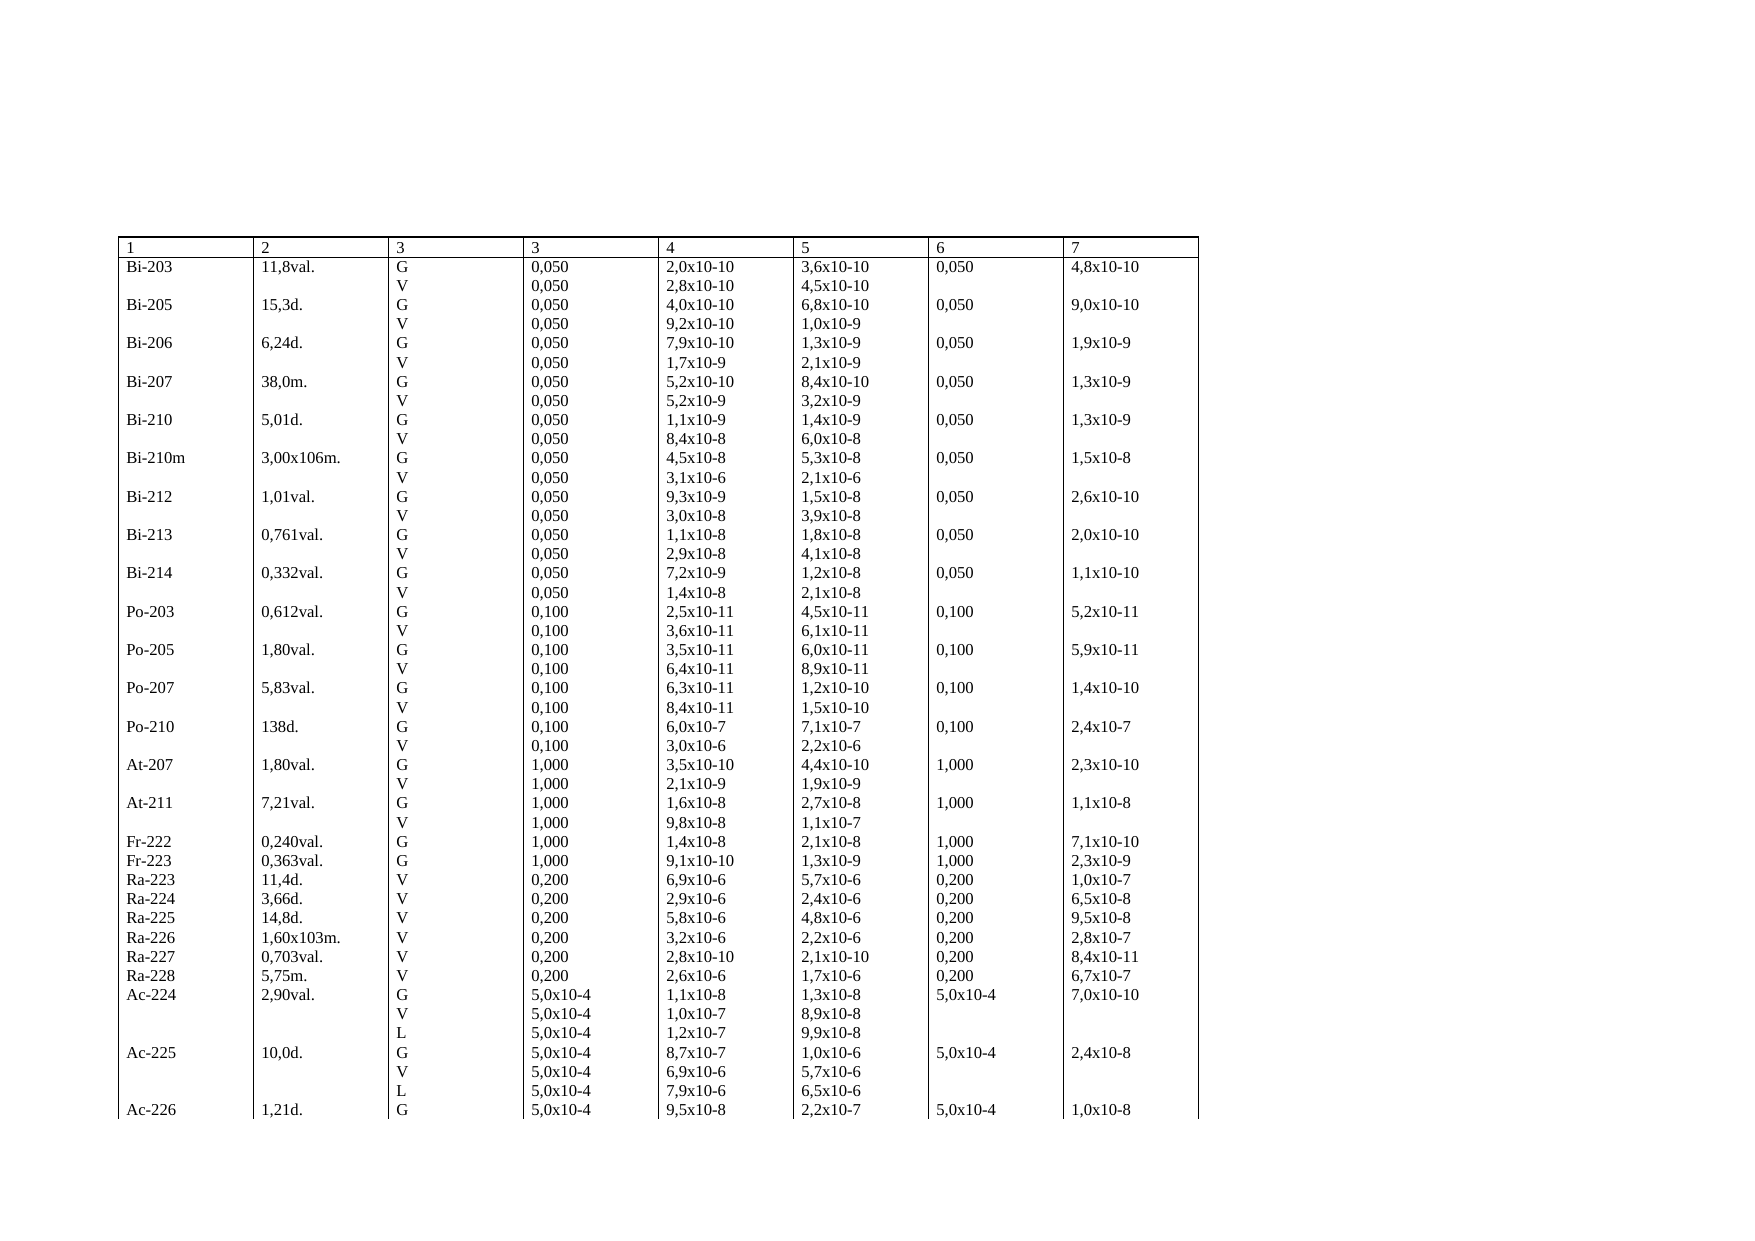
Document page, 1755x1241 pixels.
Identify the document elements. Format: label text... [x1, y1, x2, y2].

table_cell 1,0x10-8 [1064, 1100, 1198, 1119]
table_cell 0,050 [524, 372, 658, 391]
table_cell 0,200 [929, 908, 1063, 927]
table_cell [254, 314, 388, 333]
table_cell 1,1x10-8 [1064, 793, 1198, 812]
table_cell Po-203 [119, 602, 253, 621]
table_cell [929, 1081, 1063, 1100]
table_cell [254, 1081, 388, 1100]
table_cell [929, 353, 1063, 372]
table_cell G [389, 793, 523, 812]
table_cell 1,3x10-8 [794, 985, 928, 1004]
table_cell [119, 391, 253, 410]
table_header 1 [119, 238, 253, 257]
table_cell 8,7x10-7 [659, 1043, 793, 1062]
table_cell V [389, 736, 523, 755]
table_cell 5,2x10-11 [1064, 602, 1198, 621]
table_cell 0,050 [524, 563, 658, 582]
table_cell V [389, 1004, 523, 1023]
table_cell G [389, 832, 523, 851]
table_cell 1,0x10-7 [659, 1004, 793, 1023]
table_cell G [389, 563, 523, 582]
table_cell G [389, 755, 523, 774]
table_cell 1,4x10-10 [1064, 678, 1198, 697]
table_cell 0,100 [929, 717, 1063, 736]
table_cell Po-207 [119, 678, 253, 697]
table_cell G [389, 525, 523, 544]
table_cell Bi-207 [119, 372, 253, 391]
table_cell 0,050 [929, 525, 1063, 544]
table_cell 1,000 [524, 774, 658, 793]
table_cell 5,2x10-9 [659, 391, 793, 410]
table_cell 2,4x10-6 [794, 889, 928, 908]
table_cell 0,200 [524, 889, 658, 908]
table_cell 2,0x10-10 [1064, 525, 1198, 544]
table_cell 5,0x10-4 [524, 1043, 658, 1062]
table_cell Ra-223 [119, 870, 253, 889]
table_cell 1,000 [524, 813, 658, 832]
table_cell 0,100 [524, 678, 658, 697]
table_cell 2,3x10-9 [1064, 851, 1198, 870]
table_cell [119, 1081, 253, 1100]
table_cell 0,050 [524, 276, 658, 295]
table_cell G [389, 640, 523, 659]
table_cell Bi-214 [119, 563, 253, 582]
table_cell 9,5x10-8 [659, 1100, 793, 1119]
table_cell 0,100 [524, 602, 658, 621]
table_cell 6,24d. [254, 333, 388, 352]
table_cell [929, 506, 1063, 525]
table_cell 7,9x10-6 [659, 1081, 793, 1100]
table_cell 0,100 [524, 659, 658, 678]
table_cell 0,050 [929, 372, 1063, 391]
table_cell V [389, 583, 523, 602]
table_cell 0,332val. [254, 563, 388, 582]
table_cell [254, 1023, 388, 1042]
table_cell 1,5x10-8 [794, 487, 928, 506]
table_cell 9,0x10-10 [1064, 295, 1198, 314]
table_cell 3,2x10-9 [794, 391, 928, 410]
table_cell [119, 506, 253, 525]
table_cell G [389, 717, 523, 736]
table_cell 6,3x10-11 [659, 678, 793, 697]
table_cell V [389, 698, 523, 717]
table_cell V [389, 659, 523, 678]
table_cell [929, 774, 1063, 793]
table_cell 1,8x10-8 [794, 525, 928, 544]
table_cell Ac-226 [119, 1100, 253, 1119]
table_cell [254, 1062, 388, 1081]
table_cell 1,3x10-9 [1064, 372, 1198, 391]
table_cell 2,3x10-10 [1064, 755, 1198, 774]
table_cell 2,2x10-7 [794, 1100, 928, 1119]
table_cell [254, 429, 388, 448]
table_cell 6,5x10-6 [794, 1081, 928, 1100]
table_cell 1,80val. [254, 755, 388, 774]
table_cell 2,7x10-8 [794, 793, 928, 812]
table_cell Ra-225 [119, 908, 253, 927]
table_cell [1064, 314, 1198, 333]
table_cell 0,050 [929, 487, 1063, 506]
table_cell [929, 1062, 1063, 1081]
table_cell 7,0x10-10 [1064, 985, 1198, 1004]
table_cell 6,0x10-8 [794, 429, 928, 448]
table_cell 0,050 [524, 583, 658, 602]
table_cell L [389, 1081, 523, 1100]
table_header 2 [254, 238, 388, 257]
table_cell [929, 1023, 1063, 1042]
table_cell [1064, 659, 1198, 678]
table_cell 6,1x10-11 [794, 621, 928, 640]
table_cell 1,1x10-8 [659, 525, 793, 544]
table_cell [929, 429, 1063, 448]
table_cell [1064, 621, 1198, 640]
table_cell [119, 468, 253, 487]
table_cell [254, 698, 388, 717]
table_cell 7,21val. [254, 793, 388, 812]
table_cell G [389, 1043, 523, 1062]
table_cell [119, 1004, 253, 1023]
table_cell 5,0x10-4 [929, 985, 1063, 1004]
table_cell 1,3x10-9 [794, 851, 928, 870]
table_cell 0,100 [524, 717, 658, 736]
table_cell 0,100 [524, 698, 658, 717]
table_cell 0,050 [524, 333, 658, 352]
table_cell 5,0x10-4 [524, 985, 658, 1004]
table_cell [119, 621, 253, 640]
table_cell 0,050 [929, 448, 1063, 467]
table_cell 8,9x10-11 [794, 659, 928, 678]
table_cell [1064, 1023, 1198, 1042]
table_cell 1,0x10-7 [1064, 870, 1198, 889]
table_cell 4,5x10-11 [794, 602, 928, 621]
table_cell V [389, 468, 523, 487]
table_cell 1,3x10-9 [794, 333, 928, 352]
table_cell [254, 736, 388, 755]
table_cell 0,050 [524, 429, 658, 448]
table_cell [929, 391, 1063, 410]
table_cell V [389, 353, 523, 372]
table_cell 6,8x10-10 [794, 295, 928, 314]
table_cell 2,8x10-7 [1064, 928, 1198, 947]
table_cell 0,200 [524, 966, 658, 985]
table_cell 2,1x10-8 [794, 583, 928, 602]
table_header 6 [929, 238, 1063, 257]
table_cell V [389, 889, 523, 908]
table_cell 0,761val. [254, 525, 388, 544]
table_cell G [389, 678, 523, 697]
table_cell 2,90val. [254, 985, 388, 1004]
table_cell 1,1x10-9 [659, 410, 793, 429]
table_cell 3,0x10-8 [659, 506, 793, 525]
table_cell 1,2x10-10 [794, 678, 928, 697]
table_cell V [389, 947, 523, 966]
table_cell 38,0m. [254, 372, 388, 391]
table_cell [929, 736, 1063, 755]
table_cell 0,050 [929, 258, 1063, 276]
table_cell 0,200 [929, 870, 1063, 889]
table_cell 5,01d. [254, 410, 388, 429]
table_cell 138d. [254, 717, 388, 736]
table_cell [254, 621, 388, 640]
table_cell 1,6x10-8 [659, 793, 793, 812]
table_cell 5,75m. [254, 966, 388, 985]
table_cell Bi-212 [119, 487, 253, 506]
table_cell [1064, 468, 1198, 487]
table_cell 5,9x10-11 [1064, 640, 1198, 659]
table_cell 4,1x10-8 [794, 544, 928, 563]
table_cell 0,050 [524, 544, 658, 563]
table_cell 1,2x10-7 [659, 1023, 793, 1042]
table_cell 0,100 [929, 678, 1063, 697]
table_cell 3,0x10-6 [659, 736, 793, 755]
table_cell 1,1x10-10 [1064, 563, 1198, 582]
table_cell 4,8x10-6 [794, 908, 928, 927]
table_cell 0,612val. [254, 602, 388, 621]
table_cell 0,200 [929, 928, 1063, 947]
table_cell 0,200 [524, 870, 658, 889]
table_cell 0,100 [524, 621, 658, 640]
table_cell 7,2x10-9 [659, 563, 793, 582]
table_cell At-207 [119, 755, 253, 774]
table_cell V [389, 276, 523, 295]
table_cell V [389, 774, 523, 793]
table_cell 9,5x10-8 [1064, 908, 1198, 927]
table_cell Bi-203 [119, 258, 253, 276]
table_cell [254, 276, 388, 295]
table_cell 5,2x10-10 [659, 372, 793, 391]
table_cell 9,8x10-8 [659, 813, 793, 832]
table_cell 1,01val. [254, 487, 388, 506]
table_cell [929, 583, 1063, 602]
table_cell Ra-226 [119, 928, 253, 947]
table_cell [1064, 583, 1198, 602]
table_cell 5,0x10-4 [929, 1043, 1063, 1062]
table_cell 0,050 [524, 487, 658, 506]
table_cell 2,5x10-11 [659, 602, 793, 621]
table_cell Bi-210 [119, 410, 253, 429]
table_cell 3,2x10-6 [659, 928, 793, 947]
table_cell V [389, 621, 523, 640]
table_cell Po-205 [119, 640, 253, 659]
table_cell V [389, 391, 523, 410]
table_cell 8,4x10-10 [794, 372, 928, 391]
table_cell G [389, 410, 523, 429]
table_cell [929, 698, 1063, 717]
table_cell 1,1x10-7 [794, 813, 928, 832]
table_cell Po-210 [119, 717, 253, 736]
table_cell 8,9x10-8 [794, 1004, 928, 1023]
table_cell [929, 314, 1063, 333]
table_cell [1064, 736, 1198, 755]
table_cell 4,5x10-8 [659, 448, 793, 467]
table_cell Fr-222 [119, 832, 253, 851]
table_cell 0,200 [524, 947, 658, 966]
table_cell 1,5x10-8 [1064, 448, 1198, 467]
table_cell Bi-205 [119, 295, 253, 314]
table_cell G [389, 1100, 523, 1119]
table_cell 1,9x10-9 [794, 774, 928, 793]
table_cell 1,000 [524, 793, 658, 812]
table_cell Bi-213 [119, 525, 253, 544]
table_cell [119, 544, 253, 563]
table_cell 14,8d. [254, 908, 388, 927]
table_cell G [389, 487, 523, 506]
table_cell 0,050 [524, 525, 658, 544]
table_cell 0,200 [524, 928, 658, 947]
table_cell 2,1x10-10 [794, 947, 928, 966]
table_cell Ra-228 [119, 966, 253, 985]
table_cell 2,2x10-6 [794, 736, 928, 755]
table_cell 1,80val. [254, 640, 388, 659]
table_cell Ac-224 [119, 985, 253, 1004]
table_cell [254, 583, 388, 602]
table_cell 4,0x10-10 [659, 295, 793, 314]
table_cell 1,9x10-9 [1064, 333, 1198, 352]
table_cell G [389, 602, 523, 621]
table_cell 0,050 [929, 295, 1063, 314]
table_cell G [389, 851, 523, 870]
table_cell 9,1x10-10 [659, 851, 793, 870]
table_header 3 [389, 238, 523, 257]
table_cell V [389, 314, 523, 333]
table_cell [254, 391, 388, 410]
table_cell 2,1x10-9 [794, 353, 928, 372]
table_cell 7,9x10-10 [659, 333, 793, 352]
table_cell V [389, 813, 523, 832]
table_cell 0,050 [524, 410, 658, 429]
table_cell 2,6x10-6 [659, 966, 793, 985]
table_cell 0,200 [929, 947, 1063, 966]
table_cell 5,0x10-4 [524, 1062, 658, 1081]
table_cell 2,1x10-8 [794, 832, 928, 851]
table_cell [119, 698, 253, 717]
table_cell 0,100 [524, 736, 658, 755]
table_cell 3,6x10-10 [794, 258, 928, 276]
table_cell 2,4x10-8 [1064, 1043, 1198, 1062]
table_cell 5,8x10-6 [659, 908, 793, 927]
table_cell [1064, 1062, 1198, 1081]
table_cell L [389, 1023, 523, 1042]
table_cell 5,7x10-6 [794, 1062, 928, 1081]
table_cell 7,1x10-7 [794, 717, 928, 736]
table_cell V [389, 966, 523, 985]
table_cell 0,050 [524, 468, 658, 487]
table_cell [119, 659, 253, 678]
table_cell 8,4x10-11 [1064, 947, 1198, 966]
table_cell 0,050 [524, 314, 658, 333]
table_cell [1064, 698, 1198, 717]
table_cell 5,0x10-4 [524, 1004, 658, 1023]
table_cell 1,4x10-8 [659, 832, 793, 851]
table_cell [254, 544, 388, 563]
table_cell V [389, 429, 523, 448]
table_cell [254, 468, 388, 487]
table_cell 2,1x10-9 [659, 774, 793, 793]
table_cell [119, 314, 253, 333]
table_cell 2,9x10-6 [659, 889, 793, 908]
table_cell 3,66d. [254, 889, 388, 908]
table_cell [254, 659, 388, 678]
table_cell 2,9x10-8 [659, 544, 793, 563]
table_cell Ac-225 [119, 1043, 253, 1062]
table_cell 3,9x10-8 [794, 506, 928, 525]
table_cell [929, 468, 1063, 487]
table_cell Ra-224 [119, 889, 253, 908]
table_cell 9,2x10-10 [659, 314, 793, 333]
table_cell 1,000 [929, 832, 1063, 851]
table_cell 1,000 [929, 755, 1063, 774]
table_cell [929, 544, 1063, 563]
table_cell 1,0x10-6 [794, 1043, 928, 1062]
table_cell [1064, 506, 1198, 525]
table_cell 1,2x10-8 [794, 563, 928, 582]
table_cell 4,8x10-10 [1064, 258, 1198, 276]
table_cell V [389, 908, 523, 927]
table_cell 0,703val. [254, 947, 388, 966]
table_cell 1,7x10-9 [659, 353, 793, 372]
table_cell 6,0x10-7 [659, 717, 793, 736]
table_cell 0,050 [929, 563, 1063, 582]
table_cell [119, 583, 253, 602]
table_cell 5,7x10-6 [794, 870, 928, 889]
table_cell [1064, 1081, 1198, 1100]
table_cell 9,9x10-8 [794, 1023, 928, 1042]
table_cell [1064, 774, 1198, 793]
table_cell 6,9x10-6 [659, 870, 793, 889]
table_cell 6,0x10-11 [794, 640, 928, 659]
table_cell 1,000 [524, 851, 658, 870]
table_cell 5,0x10-4 [524, 1100, 658, 1119]
table_cell [119, 1023, 253, 1042]
table_cell 2,8x10-10 [659, 947, 793, 966]
table_cell 0,100 [929, 602, 1063, 621]
table_cell [254, 813, 388, 832]
table_cell 1,7x10-6 [794, 966, 928, 985]
table_header 3 [524, 238, 658, 257]
table_cell 0,240val. [254, 832, 388, 851]
table_cell 8,4x10-11 [659, 698, 793, 717]
table_cell 5,0x10-4 [524, 1081, 658, 1100]
table_cell 1,0x10-9 [794, 314, 928, 333]
table_cell 1,000 [929, 793, 1063, 812]
table_cell 0,363val. [254, 851, 388, 870]
table_cell [119, 276, 253, 295]
table_cell V [389, 506, 523, 525]
table_cell [119, 813, 253, 832]
table_cell G [389, 295, 523, 314]
table_cell At-211 [119, 793, 253, 812]
table_cell 0,200 [929, 889, 1063, 908]
table_cell 0,100 [524, 640, 658, 659]
table_cell 0,050 [524, 506, 658, 525]
table_cell 0,050 [929, 333, 1063, 352]
table_header 5 [794, 238, 928, 257]
table_cell 2,8x10-10 [659, 276, 793, 295]
table_cell 2,6x10-10 [1064, 487, 1198, 506]
table_cell G [389, 448, 523, 467]
table_cell 6,9x10-6 [659, 1062, 793, 1081]
table_cell 3,5x10-11 [659, 640, 793, 659]
table_cell [254, 1004, 388, 1023]
table_cell V [389, 1062, 523, 1081]
table_cell 3,00x106m. [254, 448, 388, 467]
table_cell [254, 353, 388, 372]
table_cell G [389, 333, 523, 352]
table_cell G [389, 258, 523, 276]
table_cell 5,3x10-8 [794, 448, 928, 467]
table_cell 4,5x10-10 [794, 276, 928, 295]
table_cell 0,050 [524, 295, 658, 314]
table_cell 1,21d. [254, 1100, 388, 1119]
table_cell [1064, 544, 1198, 563]
table_cell V [389, 870, 523, 889]
table_cell 8,4x10-8 [659, 429, 793, 448]
table_cell 2,2x10-6 [794, 928, 928, 947]
table_cell [1064, 391, 1198, 410]
table_cell [254, 506, 388, 525]
table_cell [929, 813, 1063, 832]
table_cell 0,050 [524, 391, 658, 410]
table_cell 6,5x10-8 [1064, 889, 1198, 908]
table_cell V [389, 544, 523, 563]
table_cell 3,1x10-6 [659, 468, 793, 487]
table_cell [1064, 276, 1198, 295]
table_cell 1,000 [524, 832, 658, 851]
table_cell 10,0d. [254, 1043, 388, 1062]
table_cell Fr-223 [119, 851, 253, 870]
table_cell 9,3x10-9 [659, 487, 793, 506]
table_cell Ra-227 [119, 947, 253, 966]
table_cell 1,4x10-9 [794, 410, 928, 429]
table_cell 1,5x10-10 [794, 698, 928, 717]
table_cell 4,4x10-10 [794, 755, 928, 774]
table_cell [929, 621, 1063, 640]
table_header 4 [659, 238, 793, 257]
table_cell 1,60x103m. [254, 928, 388, 947]
table_cell [119, 353, 253, 372]
table_cell G [389, 985, 523, 1004]
table_cell [1064, 1004, 1198, 1023]
table_cell 1,000 [524, 755, 658, 774]
table_cell 2,1x10-6 [794, 468, 928, 487]
table_cell [119, 429, 253, 448]
table_cell 2,4x10-7 [1064, 717, 1198, 736]
table_cell 1,1x10-8 [659, 985, 793, 1004]
table_cell 0,050 [524, 448, 658, 467]
table_cell [1064, 353, 1198, 372]
table_cell [929, 659, 1063, 678]
table_cell Bi-210m [119, 448, 253, 467]
table_cell 11,8val. [254, 258, 388, 276]
table_cell G [389, 372, 523, 391]
table_cell 11,4d. [254, 870, 388, 889]
table_cell V [389, 928, 523, 947]
table_cell [119, 774, 253, 793]
table_cell [929, 276, 1063, 295]
table_cell [929, 1004, 1063, 1023]
table_cell [119, 1062, 253, 1081]
table_cell 5,83val. [254, 678, 388, 697]
table_cell 1,4x10-8 [659, 583, 793, 602]
table_cell [254, 774, 388, 793]
table_cell 0,050 [524, 353, 658, 372]
table_cell Bi-206 [119, 333, 253, 352]
table_cell 3,5x10-10 [659, 755, 793, 774]
table_cell 0,100 [929, 640, 1063, 659]
table_cell 5,0x10-4 [524, 1023, 658, 1042]
table_cell 0,200 [929, 966, 1063, 985]
table_cell 0,050 [524, 258, 658, 276]
table_cell [119, 736, 253, 755]
table_cell 6,4x10-11 [659, 659, 793, 678]
table_cell 1,3x10-9 [1064, 410, 1198, 429]
table_cell 2,0x10-10 [659, 258, 793, 276]
table_cell [1064, 429, 1198, 448]
table_cell 5,0x10-4 [929, 1100, 1063, 1119]
table_cell 0,200 [524, 908, 658, 927]
table_cell 7,1x10-10 [1064, 832, 1198, 851]
table_cell 0,050 [929, 410, 1063, 429]
table_cell 15,3d. [254, 295, 388, 314]
table_cell 3,6x10-11 [659, 621, 793, 640]
table_cell 6,7x10-7 [1064, 966, 1198, 985]
table_cell [1064, 813, 1198, 832]
table_header 7 [1064, 238, 1198, 257]
table_cell 1,000 [929, 851, 1063, 870]
